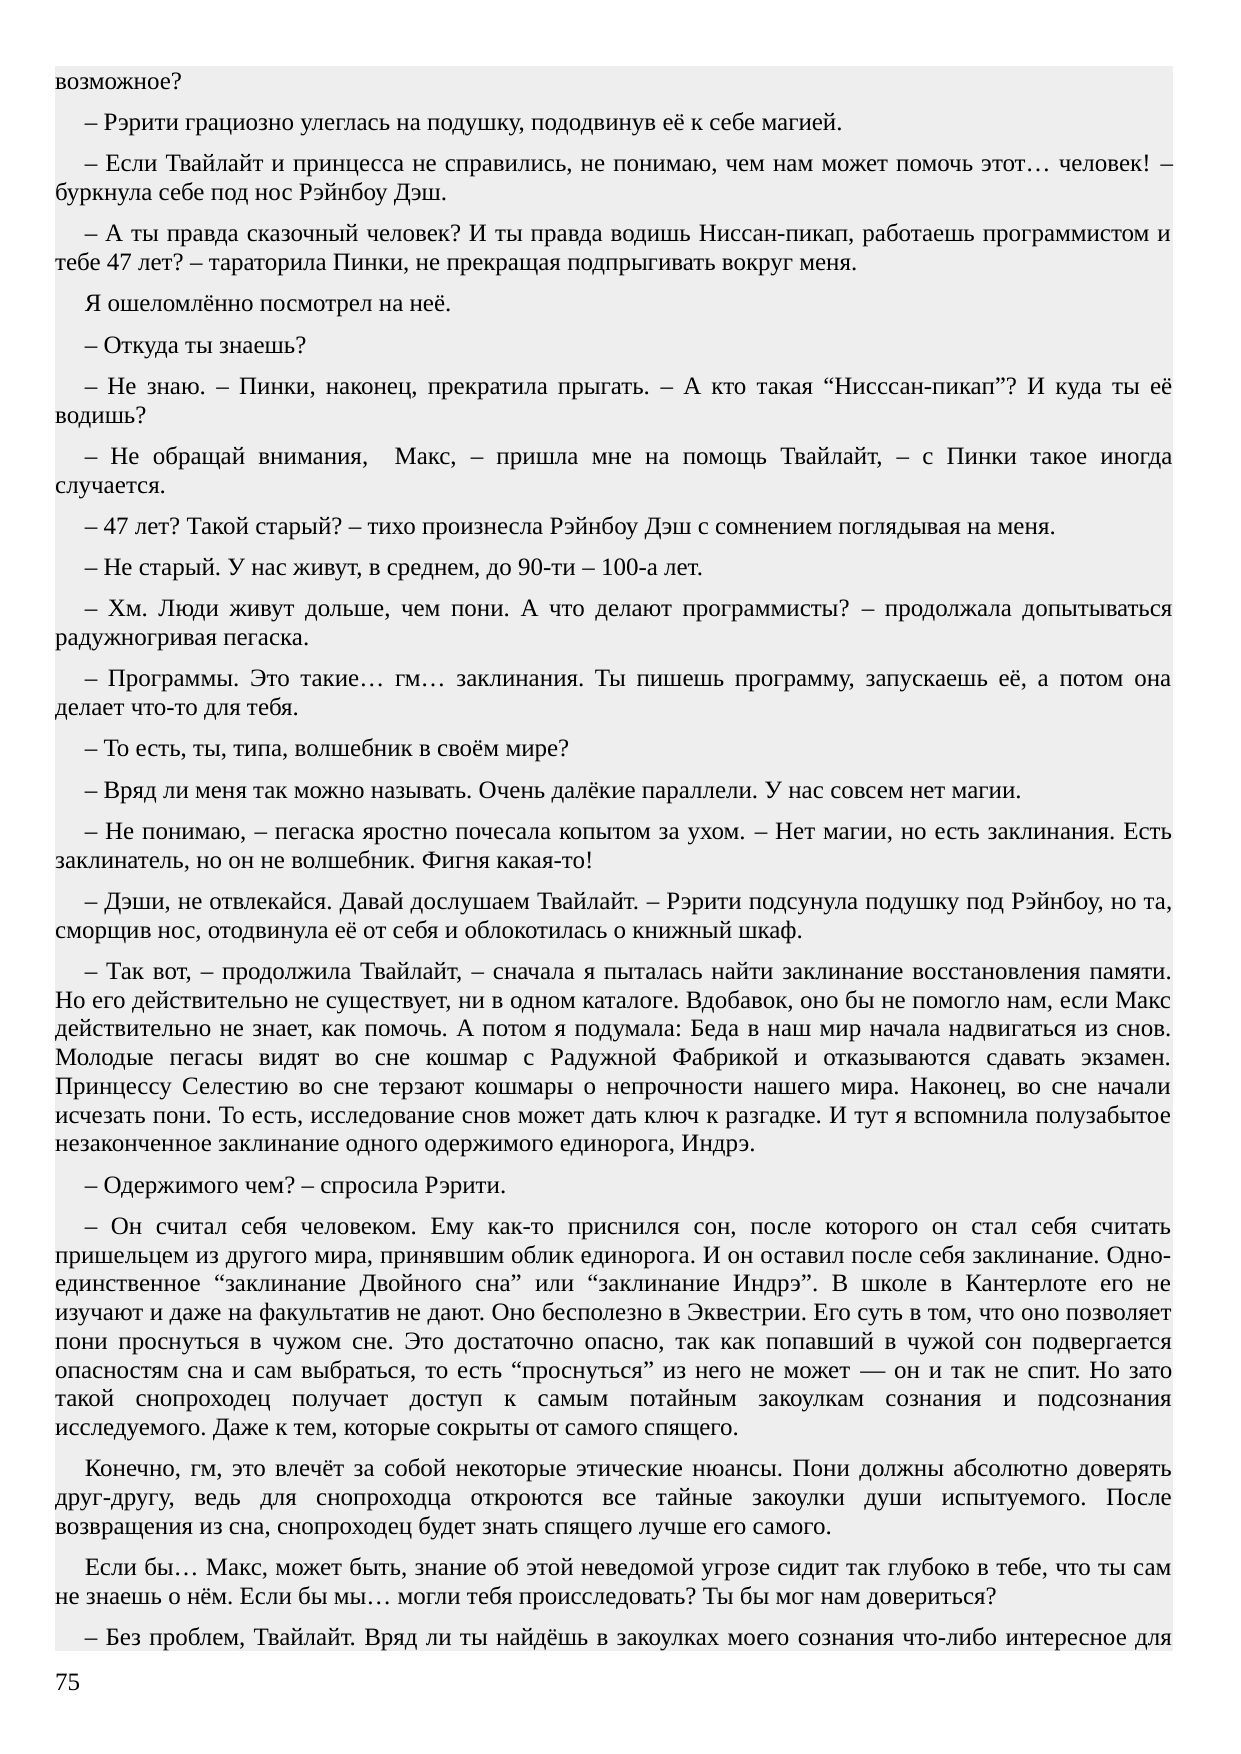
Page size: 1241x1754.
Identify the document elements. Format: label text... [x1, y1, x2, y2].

text – 47 лет? Такой старый? – тихо произнесла Рэйнбоу Дэш с сомнением поглядывая на меня. [55, 511, 1173, 540]
text – Он считал себя человеком. Ему как-то приснился сон, после которого он стал себя считать пришельцем из другого мира, принявшим облик единорога. И он оставил после себя заклинание. Одно-единственное “заклинание Двойного сна” или “заклинание Индрэ”. В школе в Кантерлоте его не изучают и даже на факультатив не дают. Оно бесполезно в Эквестрии. Его суть в том, что оно позволяет пони проснуться в чужом сне. Это достаточно опасно, так как попавший в чужой сон подвергается опасностям сна и сам выбраться, то есть “проснуться” из него не может — он и так не спит. Но зато такой снопроходец получает доступ к самым потайным закоулкам сознания и подсознания исследуемого. Даже к тем, которые сокрыты от самого спящего. [55, 1211, 1173, 1441]
text – Одержимого чем? – спросила Рэрити. [55, 1170, 1173, 1198]
text – Хм. Люди живут дольше, чем пони. А что делают программисты? – продолжала допытываться радужногривая пегаска. [55, 593, 1173, 651]
text – Без проблем, Твайлайт. Вряд ли ты найдёшь в закоулках моего сознания что-либо интересное для [55, 1622, 1173, 1651]
text возможное? [55, 66, 1173, 95]
text – Не обращай внимания, Макс, – пришла мне на помощь Твайлайт, – с Пинки такое иногда случается. [55, 441, 1173, 498]
text – Не знаю. – Пинки, наконец, прекратила прыгать. – А кто такая “Нисссан-пикап”? И куда ты её водишь? [55, 371, 1173, 428]
text Если бы… Макс, может быть, знание об этой неведомой угрозе сидит так глубоко в тебе, что ты сам не знаешь о нём. Если бы мы… могли тебя происследовать? Ты бы мог нам довериться? [55, 1552, 1173, 1610]
text – То есть, ты, типа, волшебник в своём мире? [55, 733, 1173, 762]
text – Если Твайлайт и принцесса не справились, не понимаю, чем нам может помочь этот… человек! – буркнула себе под нос Рэйнбоу Дэш. [55, 148, 1173, 206]
text – А ты правда сказочный человек? И ты правда водишь Ниссан-пикап, работаешь программистом и тебе 47 лет? – тараторила Пинки, не прекращая подпрыгивать вокруг меня. [55, 218, 1173, 276]
text Конечно, гм, это влечёт за собой некоторые этические нюансы. Пони должны абсолютно доверять друг-другу, ведь для снопроходца откроются все тайные закоулки души испытуемого. После возвращения из сна, снопроходец будет знать спящего лучше его самого. [55, 1453, 1173, 1540]
text – Рэрити грациозно улеглась на подушку, пододвинув её к себе магией. [55, 107, 1173, 136]
text – Дэши, не отвлекайся. Давай дослушаем Твайлайт. – Рэрити подсунула подушку под Рэйнбоу, но та, сморщив нос, отодвинула её от себя и облокотилась о книжный шкаф. [55, 886, 1173, 943]
text Я ошеломлённо посмотрел на неё. [55, 288, 1173, 317]
text – Не старый. У нас живут, в среднем, до 90-ти – 100-а лет. [55, 552, 1173, 581]
text – Не понимаю, – пегаска яростно почесала копытом за ухом. – Нет магии, но есть заклинания. Есть заклинатель, но он не волшебник. Фигня какая-то! [55, 816, 1173, 873]
text – Программы. Это такие… гм… заклинания. Ты пишешь программу, запускаешь её, а потом она делает что-то для тебя. [55, 663, 1173, 721]
text – Откуда ты знаешь? [55, 330, 1173, 358]
text – Вряд ли меня так можно называть. Очень далёкие параллели. У нас совсем нет магии. [55, 775, 1173, 803]
text – Так вот, – продолжила Твайлайт, – сначала я пыталась найти заклинание восстановления памяти. Но его действительно не существует, ни в одном каталоге. Вдобавок, оно бы не помогло нам, если Макс действительно не знает, как помочь. А потом я подумала: Беда в наш мир начала надвигаться из снов. Молодые пегасы видят во сне кошмар с Радужной Фабрикой и отказываются сдавать экзамен. Принцессу Селестию во сне терзают кошмары о непрочности нашего мира. Наконец, во сне начали исчезать пони. То есть, исследование снов может дать ключ к разгадке. И тут я вспомнила полузабытое незаконченное заклинание одного одержимого единорога, Индрэ. [55, 956, 1173, 1157]
